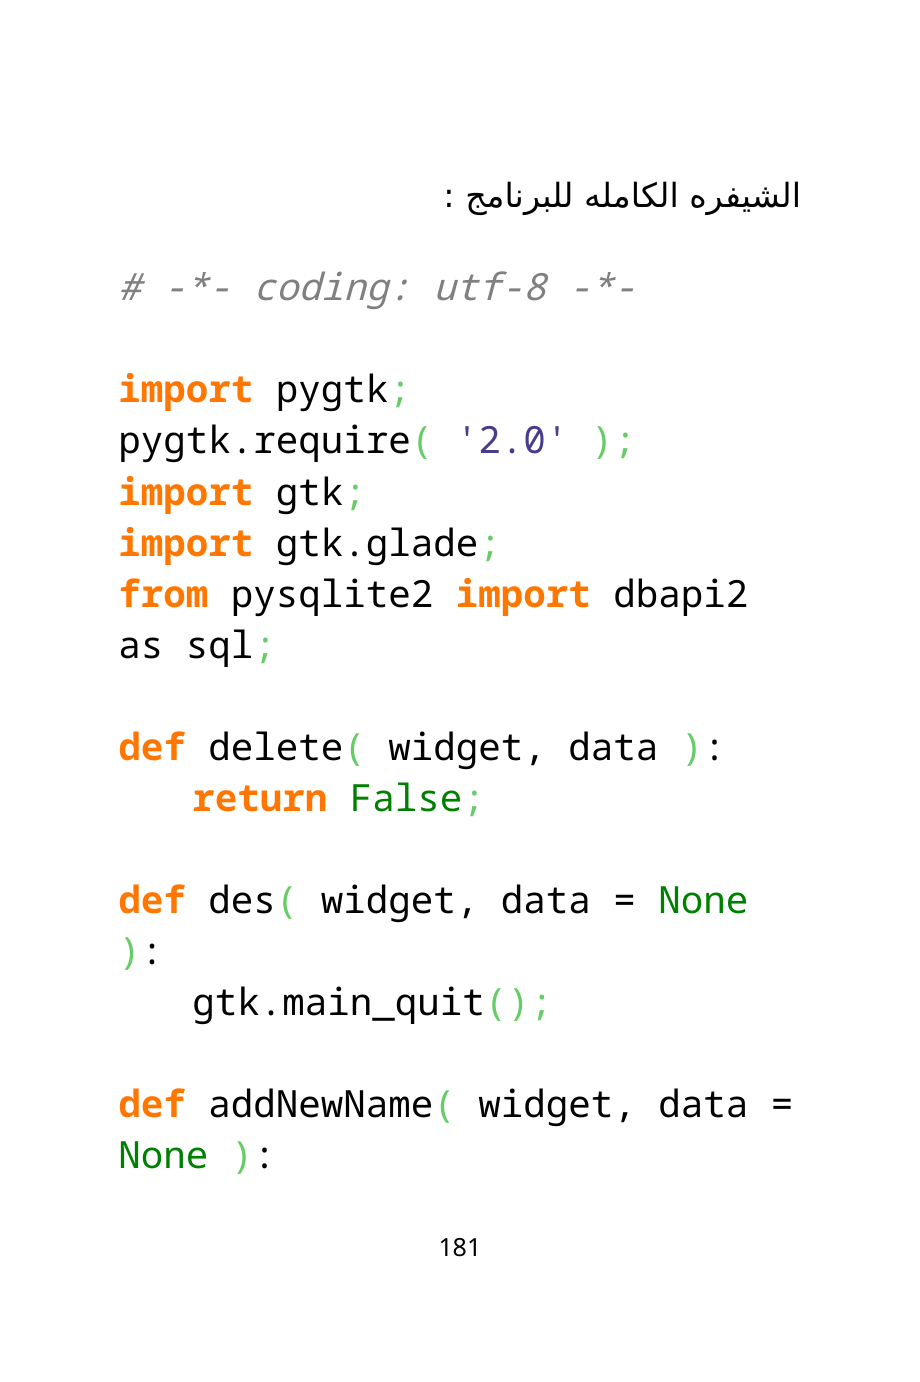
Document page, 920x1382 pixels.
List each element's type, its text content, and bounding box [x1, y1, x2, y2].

text from pysqlite2 import dbapi2 as sql; [118, 567, 801, 669]
text import gtk.glade; [118, 516, 801, 567]
text gtk.main_quit(); [118, 975, 801, 1026]
text import gtk; [118, 465, 801, 516]
text الشيفره الكامله للبرنامج : [118, 176, 801, 215]
text return False; [118, 771, 801, 822]
text # -*- coding: utf-8 -*- [118, 261, 801, 312]
text def des( widget, data = None ): [118, 873, 801, 975]
text def delete( widget, data ): [118, 720, 801, 771]
text def addNewName( widget, data = None ): [118, 1077, 801, 1179]
text import pygtk; [118, 363, 801, 414]
text pygtk.require( '2.0' ); [118, 414, 801, 465]
